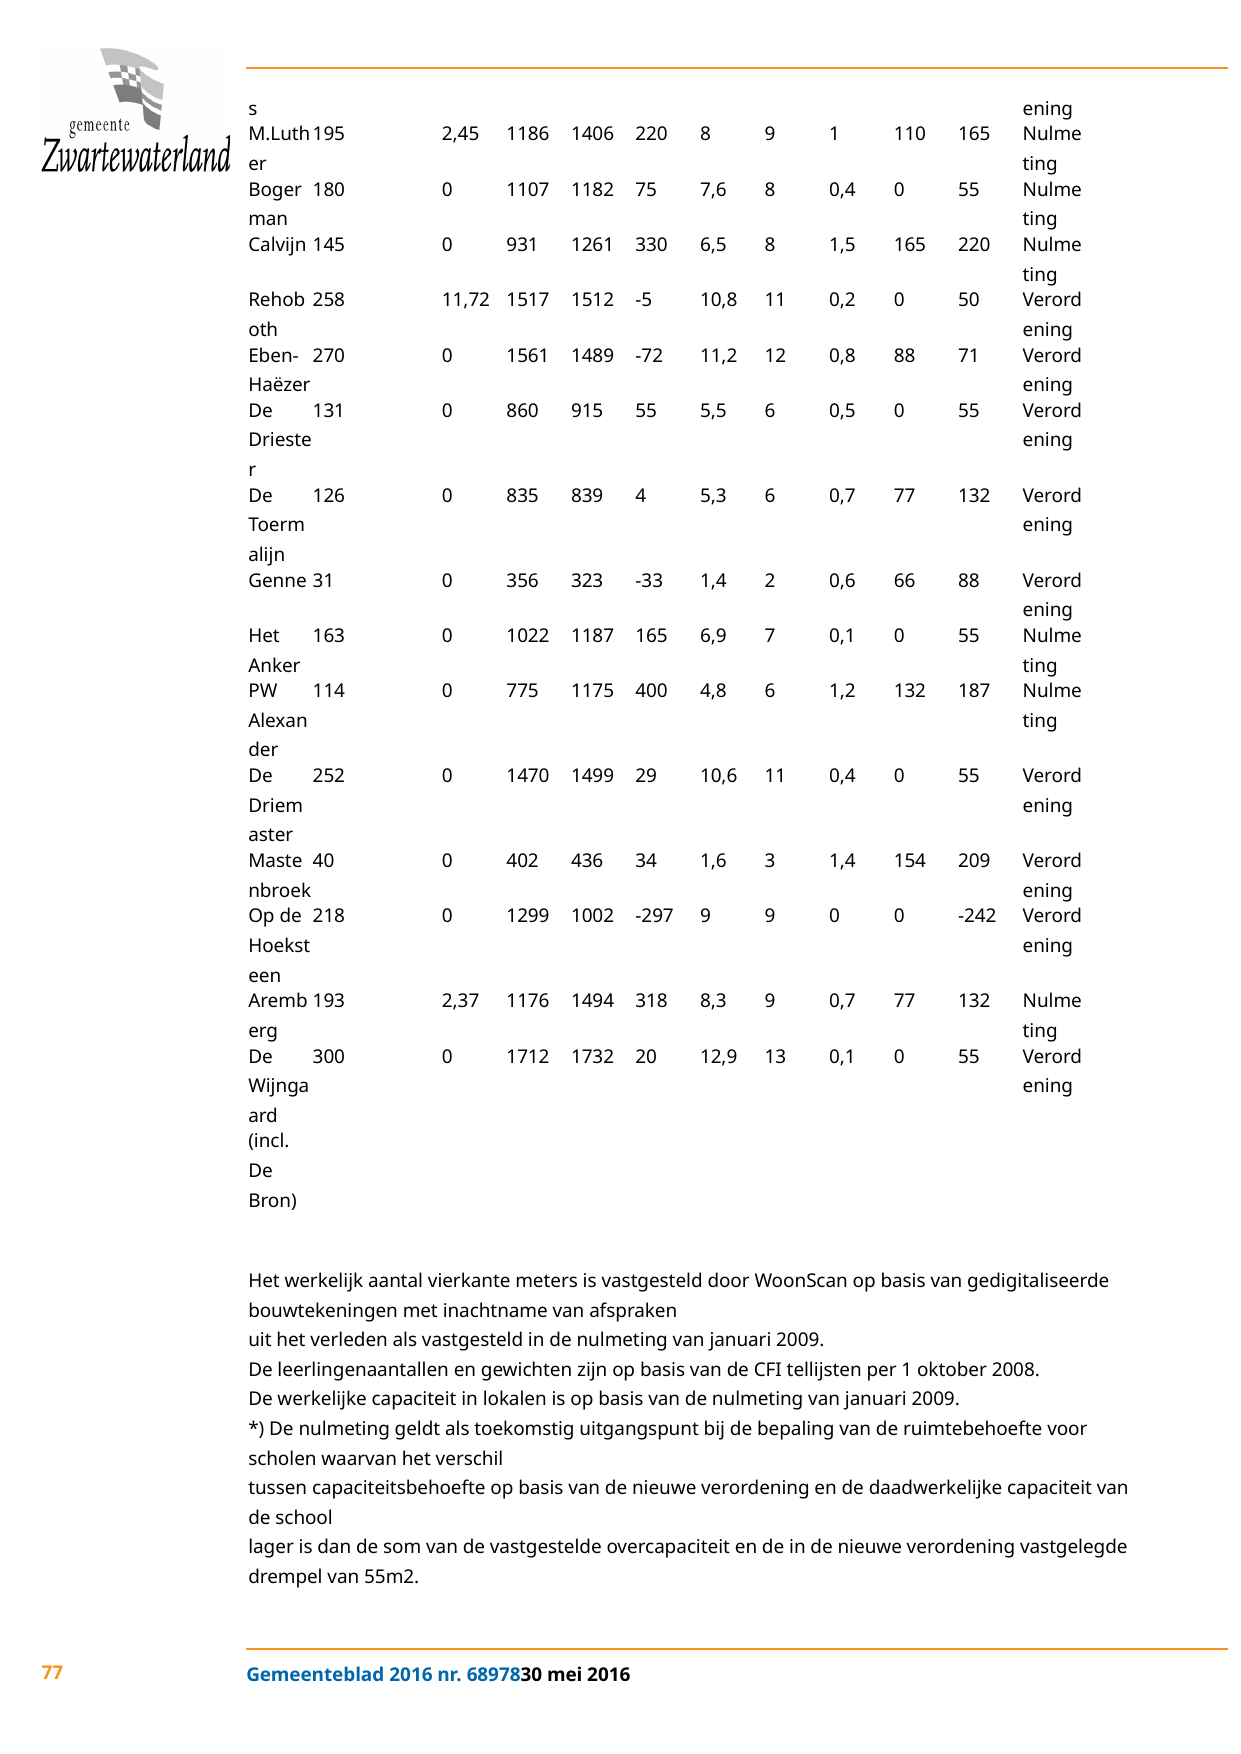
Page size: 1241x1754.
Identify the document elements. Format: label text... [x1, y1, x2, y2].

table_cell [700, 1213, 764, 1238]
table_cell [1023, 1213, 1087, 1238]
table_cell Rehoboth [248, 286, 312, 342]
table_cell 0 [442, 847, 506, 903]
table_cell [829, 95, 893, 121]
table_cell 4,8 [700, 678, 764, 762]
table_cell Verordening [1023, 1043, 1087, 1128]
table_cell 1,4 [700, 567, 764, 622]
table_cell [1023, 1128, 1087, 1213]
table_cell 2 [764, 567, 829, 622]
table_cell [377, 176, 442, 231]
table_cell [764, 95, 829, 121]
table_cell [1087, 121, 1152, 176]
table_cell 1,6 [700, 847, 764, 903]
table_cell 356 [506, 567, 571, 622]
table_cell Genne [248, 567, 312, 622]
table_cell 50 [958, 286, 1022, 342]
table_cell 0 [894, 286, 958, 342]
table_cell 12 [764, 342, 829, 397]
table_cell [571, 1128, 635, 1213]
table_cell 77 [894, 482, 958, 567]
table_cell [442, 1213, 506, 1238]
table_cell 839 [571, 482, 635, 567]
table_cell [377, 231, 442, 286]
table_cell (incl. De Bron) [248, 1128, 312, 1213]
table_cell [1087, 1213, 1152, 1238]
table_cell 40 [313, 847, 377, 903]
table_cell 11 [764, 286, 829, 342]
table_cell [1087, 567, 1152, 622]
table_cell 131 [313, 397, 377, 482]
table_cell 0 [442, 567, 506, 622]
table_cell 66 [894, 567, 958, 622]
table_cell 5,5 [700, 397, 764, 482]
table_cell De Driemaster [248, 763, 312, 847]
table_cell 1 [829, 121, 893, 176]
table_cell 31 [313, 567, 377, 622]
table_cell [635, 95, 700, 121]
table_cell 1512 [571, 286, 635, 342]
table_cell [829, 1238, 893, 1264]
table_cell [377, 1238, 442, 1264]
table_cell 318 [635, 988, 700, 1043]
table_cell Nulmeting [1023, 176, 1087, 231]
table_cell 4 [635, 482, 700, 567]
table_cell 220 [958, 231, 1022, 286]
table_cell [1087, 342, 1152, 397]
table_cell [1023, 1238, 1087, 1264]
table_cell PW Alexander [248, 678, 312, 762]
table_cell 0 [894, 397, 958, 482]
table_cell 12,9 [700, 1043, 764, 1128]
table_cell 931 [506, 231, 571, 286]
table_cell [377, 847, 442, 903]
table_cell [1087, 482, 1152, 567]
table_cell 0,7 [829, 482, 893, 567]
table_cell 187 [958, 678, 1022, 762]
table_cell De Toermalijn [248, 482, 312, 567]
table_cell [571, 1213, 635, 1238]
table_cell 9 [764, 903, 829, 987]
table_cell 110 [894, 121, 958, 176]
table_cell 180 [313, 176, 377, 231]
table_cell 0 [894, 1043, 958, 1128]
table_cell 1022 [506, 622, 571, 677]
table_cell [377, 342, 442, 397]
table_cell [1087, 847, 1152, 903]
table_cell [700, 1238, 764, 1264]
table_cell 0 [442, 176, 506, 231]
table_cell 6,9 [700, 622, 764, 677]
table_cell Verordening [1023, 342, 1087, 397]
table_cell -242 [958, 903, 1022, 987]
table_cell 0,4 [829, 176, 893, 231]
table_cell [894, 95, 958, 121]
table_cell 114 [313, 678, 377, 762]
table_cell De Wijngaard [248, 1043, 312, 1128]
table_cell 55 [958, 397, 1022, 482]
table_cell 132 [958, 988, 1022, 1043]
table_cell 0,5 [829, 397, 893, 482]
table_cell [377, 763, 442, 847]
table_cell 860 [506, 397, 571, 482]
table_cell 0 [442, 1043, 506, 1128]
text tussen capaciteitsbehoefte op basis van de nieuwe verordening en de daadwerkelijke capaciteit van de school [248, 1474, 1152, 1530]
table_cell [1087, 903, 1152, 987]
table_cell 0 [442, 231, 506, 286]
table_cell [506, 95, 571, 121]
table_cell 915 [571, 397, 635, 482]
table_cell [1087, 176, 1152, 231]
table_cell Verordening [1023, 286, 1087, 342]
table_cell 29 [635, 763, 700, 847]
table_cell [635, 1213, 700, 1238]
table_cell 330 [635, 231, 700, 286]
table_cell Nulmeting [1023, 622, 1087, 677]
table_cell [506, 1128, 571, 1213]
table_cell [248, 1213, 312, 1238]
table_cell 6,5 [700, 231, 764, 286]
table_cell 55 [958, 622, 1022, 677]
table_cell 0 [442, 342, 506, 397]
table_cell Mastenbroek [248, 847, 312, 903]
text De werkelijke capaciteit in lokalen is op basis van de nulmeting van januari 2009. [248, 1386, 1152, 1411]
table_cell 0 [442, 763, 506, 847]
table_cell 6 [764, 397, 829, 482]
table_cell 55 [635, 397, 700, 482]
table_cell [764, 1213, 829, 1238]
table_cell 6 [764, 678, 829, 762]
table_cell [635, 1128, 700, 1213]
table_cell 88 [958, 567, 1022, 622]
table_cell 88 [894, 342, 958, 397]
table_cell Het Anker [248, 622, 312, 677]
table_cell 1499 [571, 763, 635, 847]
text De leerlingenaantallen en gewichten zijn op basis van de CFI tellijsten per 1 oktober 2008. [248, 1356, 1152, 1382]
table_cell 0 [894, 176, 958, 231]
table_cell s [248, 95, 312, 121]
table_cell [829, 1213, 893, 1238]
table_cell [377, 121, 442, 176]
table_cell 220 [635, 121, 700, 176]
table_cell 0,4 [829, 763, 893, 847]
table_cell 0 [894, 763, 958, 847]
table_cell -33 [635, 567, 700, 622]
table_cell 9 [700, 903, 764, 987]
table_cell 3 [764, 847, 829, 903]
table_cell Op de Hoeksteen [248, 903, 312, 987]
table_cell [894, 1128, 958, 1213]
table_cell 11 [764, 763, 829, 847]
table_cell 300 [313, 1043, 377, 1128]
table_cell 1,5 [829, 231, 893, 286]
table_cell 1186 [506, 121, 571, 176]
table_cell 1,4 [829, 847, 893, 903]
table_cell M.Luther [248, 121, 312, 176]
table_cell 13 [764, 1043, 829, 1128]
table_cell 1176 [506, 988, 571, 1043]
table_cell 34 [635, 847, 700, 903]
table_cell 0 [894, 622, 958, 677]
table_cell 1489 [571, 342, 635, 397]
table_cell 1561 [506, 342, 571, 397]
table_cell 8,3 [700, 988, 764, 1043]
table_cell 145 [313, 231, 377, 286]
table_cell 1261 [571, 231, 635, 286]
table_cell 10,6 [700, 763, 764, 847]
table_cell [377, 678, 442, 762]
table_cell Verordening [1023, 847, 1087, 903]
table_cell 1175 [571, 678, 635, 762]
table_cell 258 [313, 286, 377, 342]
table_cell 0 [442, 622, 506, 677]
table_cell [1087, 397, 1152, 482]
text *) De nulmeting geldt als toekomstig uitgangspunt bij de bepaling van de ruimtebehoefte voor scholen waarvan het verschil [248, 1415, 1152, 1471]
table_cell -5 [635, 286, 700, 342]
table_cell Nulmeting [1023, 231, 1087, 286]
table_cell 0,8 [829, 342, 893, 397]
table_cell [958, 1213, 1022, 1238]
table_cell 1470 [506, 763, 571, 847]
table_cell Nulmeting [1023, 121, 1087, 176]
table_cell 0,1 [829, 622, 893, 677]
table_cell [1087, 988, 1152, 1043]
text uit het verleden als vastgesteld in de nulmeting van januari 2009. [248, 1326, 1152, 1352]
table_cell Aremberg [248, 988, 312, 1043]
table_cell 209 [958, 847, 1022, 903]
table_cell 132 [894, 678, 958, 762]
table_cell 163 [313, 622, 377, 677]
table_cell 0,1 [829, 1043, 893, 1128]
table_cell Calvijn [248, 231, 312, 286]
table_cell [1087, 95, 1152, 121]
table_cell 8 [764, 176, 829, 231]
table_cell [894, 1213, 958, 1238]
table_cell [377, 1128, 442, 1213]
table_cell Verordening [1023, 482, 1087, 567]
table_cell 9 [764, 988, 829, 1043]
table_cell 1406 [571, 121, 635, 176]
table_cell [377, 1213, 442, 1238]
table_cell [377, 95, 442, 121]
table_cell [442, 1128, 506, 1213]
table_cell [1087, 1043, 1152, 1128]
table_cell 193 [313, 988, 377, 1043]
table_cell [764, 1128, 829, 1213]
table_cell [377, 622, 442, 677]
table_cell 2,45 [442, 121, 506, 176]
table_cell Verordening [1023, 567, 1087, 622]
table_cell [377, 988, 442, 1043]
table_cell 0 [442, 482, 506, 567]
table_cell 1107 [506, 176, 571, 231]
table_cell Nulmeting [1023, 678, 1087, 762]
table_cell 0 [829, 903, 893, 987]
table_cell [1087, 678, 1152, 762]
table_cell [894, 1238, 958, 1264]
table_cell 1732 [571, 1043, 635, 1128]
table_cell 132 [958, 482, 1022, 567]
table_cell [958, 1238, 1022, 1264]
table_cell ening [1023, 95, 1087, 121]
table_cell [764, 1238, 829, 1264]
table_cell Nulmeting [1023, 988, 1087, 1043]
table_cell [700, 95, 764, 121]
table_cell [313, 1213, 377, 1238]
table_cell [313, 1238, 377, 1264]
table_cell [1087, 1238, 1152, 1264]
table_cell Eben-Haëzer [248, 342, 312, 397]
table_cell 2,37 [442, 988, 506, 1043]
table_cell 5,3 [700, 482, 764, 567]
table_cell [377, 397, 442, 482]
table_cell [313, 1128, 377, 1213]
table_cell 165 [635, 622, 700, 677]
table_cell 252 [313, 763, 377, 847]
table_cell [377, 567, 442, 622]
table_cell 7 [764, 622, 829, 677]
table_cell [377, 286, 442, 342]
table_cell [829, 1128, 893, 1213]
table_cell 1,2 [829, 678, 893, 762]
table_cell [1087, 763, 1152, 847]
table_cell 8 [700, 121, 764, 176]
table_cell [700, 1128, 764, 1213]
table_cell Bogerman [248, 176, 312, 231]
table_cell 77 [894, 988, 958, 1043]
picture [41, 47, 231, 172]
table_cell -72 [635, 342, 700, 397]
table_cell 75 [635, 176, 700, 231]
table_cell [442, 1238, 506, 1264]
table_cell 1712 [506, 1043, 571, 1128]
table_cell [377, 1043, 442, 1128]
table_cell 9 [764, 121, 829, 176]
table_cell 1299 [506, 903, 571, 987]
table_cell Verordening [1023, 903, 1087, 987]
table_cell 195 [313, 121, 377, 176]
table_cell [571, 1238, 635, 1264]
table_cell 0 [894, 903, 958, 987]
table_cell [1087, 622, 1152, 677]
table_cell 270 [313, 342, 377, 397]
table_cell 11,72 [442, 286, 506, 342]
table_cell 835 [506, 482, 571, 567]
table_cell 400 [635, 678, 700, 762]
table_cell 55 [958, 176, 1022, 231]
table_cell 71 [958, 342, 1022, 397]
table_cell 1182 [571, 176, 635, 231]
table_cell 0,2 [829, 286, 893, 342]
table_cell 0,6 [829, 567, 893, 622]
table_cell [958, 1128, 1022, 1213]
table_cell 0 [442, 397, 506, 482]
table_cell 0 [442, 903, 506, 987]
table_cell 6 [764, 482, 829, 567]
table_cell 1517 [506, 286, 571, 342]
table_cell 55 [958, 763, 1022, 847]
table_cell 0,7 [829, 988, 893, 1043]
table_cell 218 [313, 903, 377, 987]
table_cell [635, 1238, 700, 1264]
table_cell [248, 1238, 312, 1264]
table_cell 0 [442, 678, 506, 762]
table_cell 436 [571, 847, 635, 903]
table_cell De Driester [248, 397, 312, 482]
table_cell 11,2 [700, 342, 764, 397]
table_cell [1087, 1128, 1152, 1213]
table_cell 1002 [571, 903, 635, 987]
table_cell 20 [635, 1043, 700, 1128]
table_cell 154 [894, 847, 958, 903]
table_cell 402 [506, 847, 571, 903]
table_cell 323 [571, 567, 635, 622]
table_cell 165 [958, 121, 1022, 176]
table_cell [442, 95, 506, 121]
table_cell [377, 482, 442, 567]
table_cell [506, 1213, 571, 1238]
table_cell -297 [635, 903, 700, 987]
table_cell [571, 95, 635, 121]
table_cell [1087, 231, 1152, 286]
table_cell 775 [506, 678, 571, 762]
table_cell 55 [958, 1043, 1022, 1128]
table_cell [1087, 286, 1152, 342]
table_cell 8 [764, 231, 829, 286]
table_cell 165 [894, 231, 958, 286]
table_cell 1187 [571, 622, 635, 677]
table_cell Verordening [1023, 763, 1087, 847]
table_cell 7,6 [700, 176, 764, 231]
table_cell 1494 [571, 988, 635, 1043]
text Het werkelijk aantal vierkante meters is vastgesteld door WoonScan op basis van gedigitaliseerde bouwtekeningen met inachtname van afspraken [248, 1267, 1152, 1323]
table_cell Verordening [1023, 397, 1087, 482]
table_cell [506, 1238, 571, 1264]
table_cell 10,8 [700, 286, 764, 342]
table_cell [377, 903, 442, 987]
text lager is dan de som van de vastgestelde overcapaciteit en de in de nieuwe verordening vastgelegde drempel van 55m2. [248, 1533, 1152, 1589]
table_cell [313, 95, 377, 121]
table_cell [958, 95, 1022, 121]
table_cell 126 [313, 482, 377, 567]
